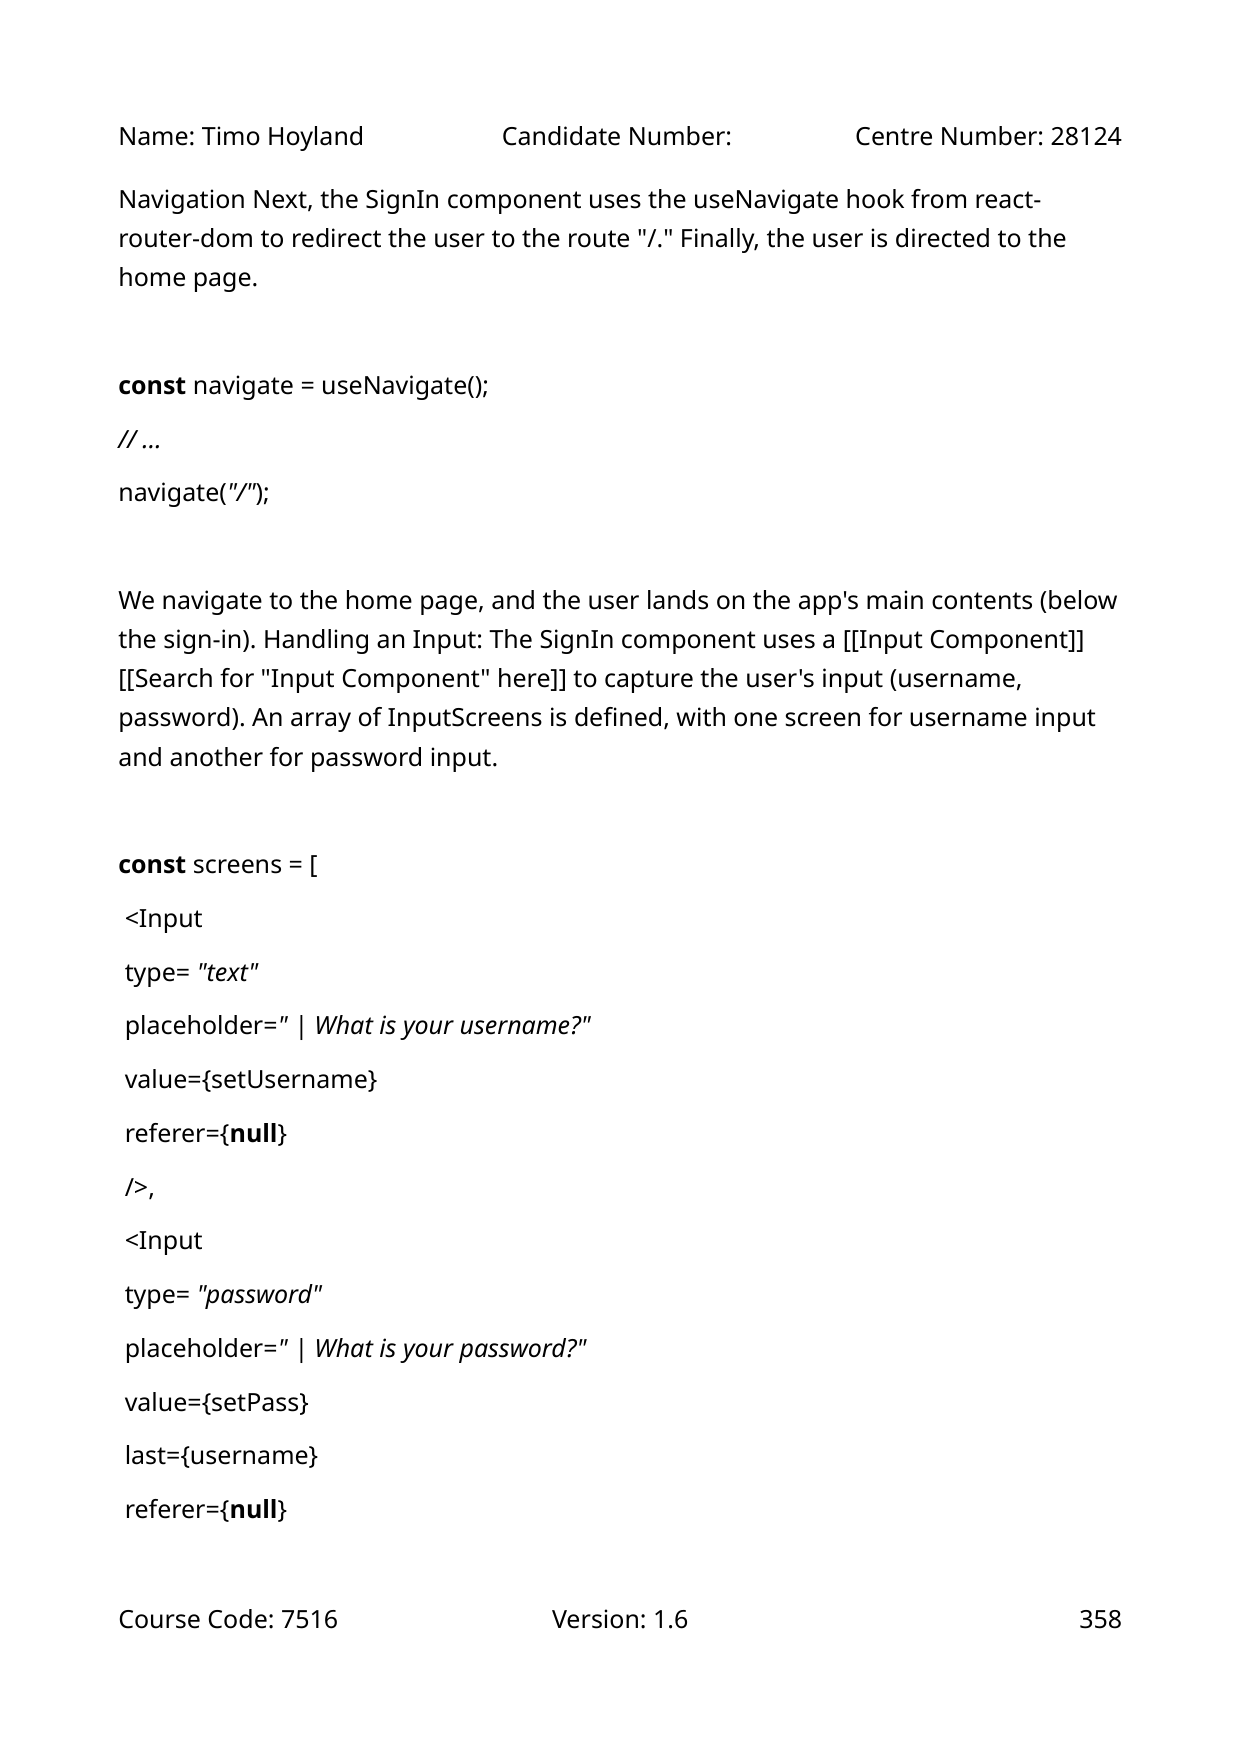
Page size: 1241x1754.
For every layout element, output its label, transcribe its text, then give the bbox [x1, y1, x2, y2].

text Navigation Next, the SignIn component uses the useNavigate hook from react-router-dom to redirect the user to the route "/." Finally, the user is directed to the home page. [118, 182, 1122, 294]
text type= "password" [118, 1277, 1122, 1311]
text placeholder=" | What is your password?" [118, 1330, 1122, 1364]
text const navigate = useNavigate(); [118, 367, 1122, 402]
text <Input [118, 900, 1122, 934]
text We navigate to the home page, and the user lands on the app's main contents (below the sign-in). Handling an Input: The SignIn component uses a [[Input Component]] [[Search for "Input Component" here]] to capture the user's input (username, password). An array of InputScreens is defined, with one screen for username input and another for password input. [118, 582, 1122, 773]
text <Input [118, 1223, 1122, 1257]
text referer={null} [118, 1115, 1122, 1149]
text />, [118, 1169, 1122, 1203]
text placeholder=" | What is your username?" [118, 1008, 1122, 1042]
text const screens = [ [118, 847, 1122, 881]
text navigate("/"); [118, 475, 1122, 509]
text type= "text" [118, 954, 1122, 988]
text referer={null} [118, 1492, 1122, 1526]
text value={setPass} [118, 1384, 1122, 1418]
text last={username} [118, 1438, 1122, 1472]
text // ... [118, 421, 1122, 455]
text value={setUsername} [118, 1062, 1122, 1096]
